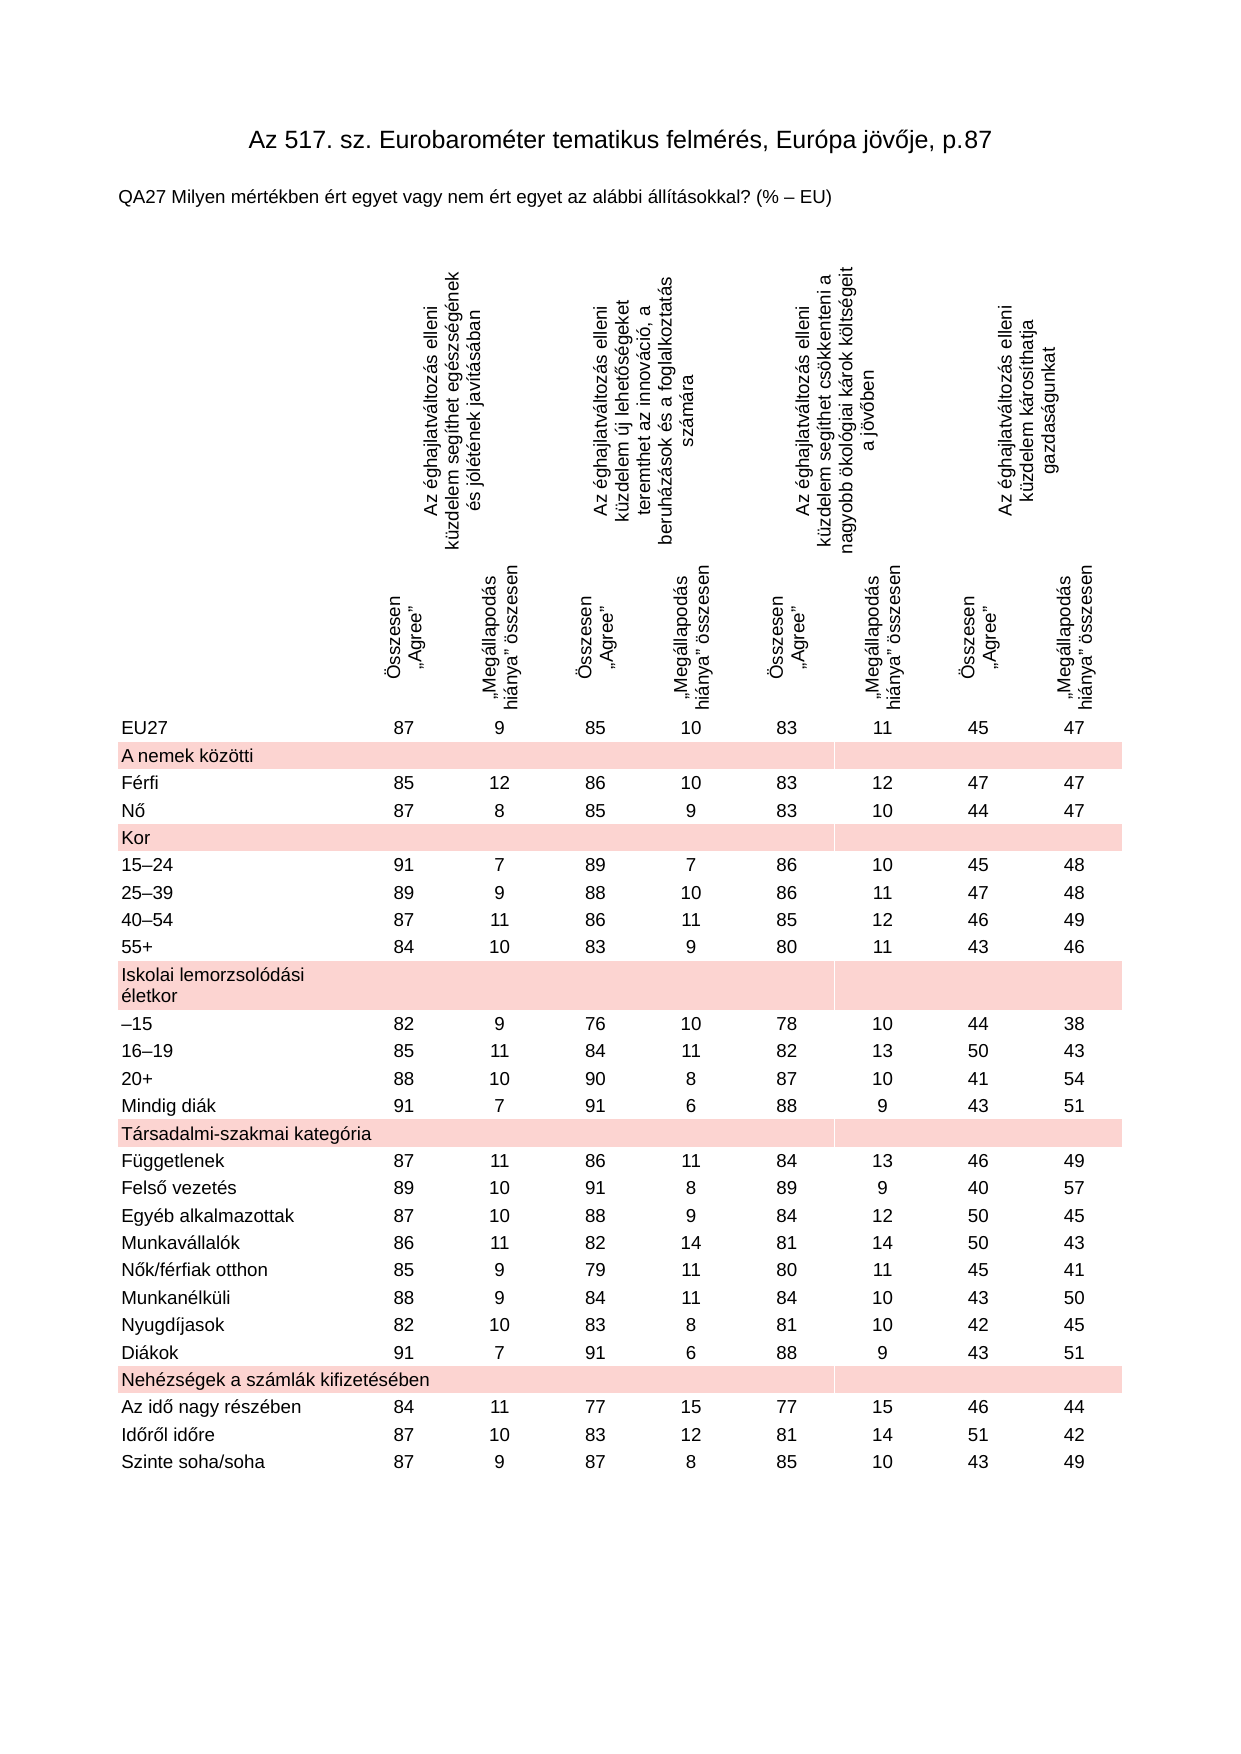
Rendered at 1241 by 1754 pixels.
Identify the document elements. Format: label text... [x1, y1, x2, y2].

table_cell [835, 1366, 930, 1393]
table_cell 10 [643, 879, 739, 906]
table_cell 80 [739, 934, 834, 961]
table_cell Munkanélküli [118, 1284, 356, 1311]
table_cell 50 [930, 1202, 1026, 1229]
table_cell 9 [452, 1010, 547, 1037]
table_cell 10 [643, 714, 739, 742]
table_header Az éghajlatváltozás elleni küzdelem új lehetőségeket teremthet az innováció, a beruházások és a foglalkoztatás számára [547, 260, 739, 562]
table_cell [930, 1366, 1026, 1393]
table_cell 87 [356, 1421, 452, 1448]
table_cell 10 [835, 1010, 930, 1037]
table_cell EU27 [118, 714, 356, 742]
table_cell 83 [547, 1311, 643, 1338]
table_cell [356, 824, 452, 851]
table_cell 40 [930, 1174, 1026, 1202]
table_cell 50 [930, 1229, 1026, 1256]
table_cell 51 [1026, 1339, 1122, 1366]
table_cell 88 [547, 879, 643, 906]
table_cell Nehézségek a számlák kifizetésében [118, 1366, 547, 1393]
table_cell 7 [452, 851, 547, 879]
table_cell 49 [1026, 906, 1122, 933]
table_cell 8 [643, 1065, 739, 1092]
table_cell 9 [643, 796, 739, 824]
table_cell 10 [452, 1311, 547, 1338]
table_cell 87 [356, 714, 452, 742]
table_cell 86 [739, 851, 834, 879]
table_cell [1026, 824, 1122, 851]
table_cell 89 [356, 1174, 452, 1202]
table_cell 85 [739, 1448, 834, 1476]
table_cell 12 [835, 906, 930, 933]
table_cell 38 [1026, 1010, 1122, 1037]
table_cell Összesen „Agree” [547, 562, 643, 714]
table_cell 15–24 [118, 851, 356, 879]
table_cell 11 [643, 1284, 739, 1311]
table_cell 84 [739, 1284, 834, 1311]
table_cell 83 [739, 796, 834, 824]
table_cell 83 [547, 1421, 643, 1448]
table_cell 10 [835, 1284, 930, 1311]
table_cell 91 [356, 1092, 452, 1119]
table_cell 81 [739, 1421, 834, 1448]
table_cell Társadalmi-szakmai kategória [118, 1119, 643, 1147]
table_cell [835, 824, 930, 851]
table_cell 11 [643, 1147, 739, 1174]
table_cell [739, 961, 834, 1010]
table_cell „Megállapodás hiánya” összesen [835, 562, 930, 714]
table_cell 11 [452, 1393, 547, 1421]
table_cell 11 [452, 1229, 547, 1256]
table_cell 10 [643, 1010, 739, 1037]
table_cell 87 [356, 1202, 452, 1229]
table_cell 91 [356, 1339, 452, 1366]
table_cell 83 [739, 714, 834, 742]
table_cell [930, 1119, 1026, 1147]
table_cell 77 [739, 1393, 834, 1421]
table_cell „Megállapodás hiánya” összesen [452, 562, 547, 714]
table_cell Kor [118, 824, 356, 851]
table_cell [835, 961, 930, 1010]
table_cell 45 [1026, 1311, 1122, 1338]
table_cell 10 [835, 1448, 930, 1476]
table_cell 11 [452, 1147, 547, 1174]
table_cell 41 [1026, 1256, 1122, 1284]
table_cell 11 [452, 906, 547, 933]
table_cell 54 [1026, 1065, 1122, 1092]
table_cell 20+ [118, 1065, 356, 1092]
table_cell [356, 742, 452, 769]
table_cell Függetlenek [118, 1147, 356, 1174]
table_cell Munkavállalók [118, 1229, 356, 1256]
table_cell [643, 1119, 739, 1147]
table_cell 88 [739, 1092, 834, 1119]
table_cell –15 [118, 1010, 356, 1037]
table_cell 8 [452, 796, 547, 824]
table_cell 57 [1026, 1174, 1122, 1202]
table_cell 7 [452, 1092, 547, 1119]
table_header Az éghajlatváltozás elleni küzdelem segíthet csökkenteni a nagyobb ökológiai károk költségeit a jövőben [739, 260, 930, 562]
table_cell 78 [739, 1010, 834, 1037]
table_cell 45 [930, 1256, 1026, 1284]
table_cell Felső vezetés [118, 1174, 356, 1202]
table_cell 44 [930, 1010, 1026, 1037]
table_cell 43 [930, 1339, 1026, 1366]
table_header Az éghajlatváltozás elleni küzdelem segíthet egészségének és jólétének javításában [356, 260, 547, 562]
table_cell [547, 742, 643, 769]
table_header [118, 260, 356, 562]
table_cell 11 [835, 1256, 930, 1284]
table_cell 10 [643, 769, 739, 796]
table_cell 87 [356, 796, 452, 824]
table_cell 86 [547, 1147, 643, 1174]
table_cell 11 [835, 714, 930, 742]
table_cell 91 [356, 851, 452, 879]
table_cell 85 [547, 796, 643, 824]
table_cell 12 [643, 1421, 739, 1448]
table_cell [356, 961, 452, 1010]
table_cell 45 [1026, 1202, 1122, 1229]
table_cell 46 [930, 906, 1026, 933]
table_cell [118, 562, 356, 714]
table_cell 89 [356, 879, 452, 906]
table_cell [547, 824, 643, 851]
table_cell 9 [835, 1339, 930, 1366]
table_cell 12 [835, 1202, 930, 1229]
table_cell 10 [452, 1202, 547, 1229]
table_cell 11 [835, 879, 930, 906]
table_cell 84 [547, 1037, 643, 1064]
table_cell Nők/férfiak otthon [118, 1256, 356, 1284]
table_cell [930, 824, 1026, 851]
table_cell 82 [356, 1311, 452, 1338]
table_cell 55+ [118, 934, 356, 961]
table_cell 40–54 [118, 906, 356, 933]
table_cell 82 [739, 1037, 834, 1064]
table_cell 9 [643, 934, 739, 961]
table_cell [930, 742, 1026, 769]
table_cell 88 [547, 1202, 643, 1229]
table_cell 79 [547, 1256, 643, 1284]
table_cell [1026, 742, 1122, 769]
table_cell [739, 1366, 834, 1393]
table_cell 7 [452, 1339, 547, 1366]
table_cell 11 [643, 906, 739, 933]
table_cell 9 [452, 714, 547, 742]
table_cell [643, 742, 739, 769]
table_cell 87 [356, 1147, 452, 1174]
table_cell 84 [356, 934, 452, 961]
table_cell 51 [1026, 1092, 1122, 1119]
table_cell 84 [739, 1202, 834, 1229]
table_cell 48 [1026, 879, 1122, 906]
table_cell 91 [547, 1339, 643, 1366]
table_cell [643, 961, 739, 1010]
table_cell 44 [1026, 1393, 1122, 1421]
table_cell 15 [643, 1393, 739, 1421]
table_cell 42 [1026, 1421, 1122, 1448]
table_cell „Megállapodás hiánya” összesen [1026, 562, 1122, 714]
table_cell 48 [1026, 851, 1122, 879]
table_cell [739, 824, 834, 851]
table_cell 84 [356, 1393, 452, 1421]
table_cell [835, 1119, 930, 1147]
table_cell 83 [739, 769, 834, 796]
table_cell 86 [547, 769, 643, 796]
table_cell 86 [356, 1229, 452, 1256]
table_header Az éghajlatváltozás elleni küzdelem károsíthatja gazdaságunkat [930, 260, 1122, 562]
table_cell 81 [739, 1229, 834, 1256]
table_cell 9 [835, 1174, 930, 1202]
table_cell 46 [930, 1147, 1026, 1174]
table_cell A nemek közötti [118, 742, 356, 769]
table_cell 43 [930, 1448, 1026, 1476]
table_cell 8 [643, 1311, 739, 1338]
table_cell 12 [452, 769, 547, 796]
table_cell 50 [1026, 1284, 1122, 1311]
table_cell 10 [452, 934, 547, 961]
table_cell 88 [739, 1339, 834, 1366]
table_cell Mindig diák [118, 1092, 356, 1119]
table_cell 50 [930, 1037, 1026, 1064]
table_cell 10 [835, 1311, 930, 1338]
table_cell [930, 961, 1026, 1010]
table_cell 7 [643, 851, 739, 879]
table_cell 51 [930, 1421, 1026, 1448]
text QA27 Milyen mértékben ért egyet vagy nem ért egyet az alábbi állításokkal? (% – EU) [118, 186, 1122, 208]
table_cell 87 [547, 1448, 643, 1476]
table_cell 45 [930, 851, 1026, 879]
table_cell 44 [930, 796, 1026, 824]
table_cell [547, 961, 643, 1010]
table_cell [739, 1119, 834, 1147]
table_cell Összesen „Agree” [930, 562, 1026, 714]
table_cell 10 [835, 851, 930, 879]
table_cell 76 [547, 1010, 643, 1037]
table_cell 14 [643, 1229, 739, 1256]
table_cell 81 [739, 1311, 834, 1338]
table_cell [1026, 1366, 1122, 1393]
table_cell 11 [452, 1037, 547, 1064]
table_cell 15 [835, 1393, 930, 1421]
table_cell [452, 961, 547, 1010]
table_cell 9 [452, 879, 547, 906]
table_cell [739, 742, 834, 769]
table_cell 47 [1026, 796, 1122, 824]
table_cell 13 [835, 1037, 930, 1064]
table_cell 88 [356, 1065, 452, 1092]
table_cell 16–19 [118, 1037, 356, 1064]
table_cell Szinte soha/soha [118, 1448, 356, 1476]
table_cell 80 [739, 1256, 834, 1284]
table_cell 89 [547, 851, 643, 879]
table_cell 10 [452, 1065, 547, 1092]
table_cell 11 [643, 1256, 739, 1284]
table_cell 8 [643, 1174, 739, 1202]
table_cell 77 [547, 1393, 643, 1421]
table_cell 84 [547, 1284, 643, 1311]
table_cell 47 [1026, 769, 1122, 796]
table_cell Diákok [118, 1339, 356, 1366]
table_cell 91 [547, 1092, 643, 1119]
table_cell 85 [356, 769, 452, 796]
table_cell 10 [452, 1421, 547, 1448]
table_cell 42 [930, 1311, 1026, 1338]
table_cell 82 [356, 1010, 452, 1037]
table_cell 85 [356, 1256, 452, 1284]
table_cell 10 [835, 1065, 930, 1092]
table_cell 85 [739, 906, 834, 933]
table_cell 49 [1026, 1147, 1122, 1174]
table_cell 8 [643, 1448, 739, 1476]
table_cell 47 [930, 879, 1026, 906]
table_cell [1026, 961, 1122, 1010]
table_cell 6 [643, 1092, 739, 1119]
table_cell Az idő nagy részében [118, 1393, 356, 1421]
table_cell 90 [547, 1065, 643, 1092]
table_cell 14 [835, 1229, 930, 1256]
table_cell [547, 1366, 643, 1393]
table_cell 47 [1026, 714, 1122, 742]
table_cell 14 [835, 1421, 930, 1448]
table_cell 82 [547, 1229, 643, 1256]
table_cell Férfi [118, 769, 356, 796]
table_cell 43 [1026, 1229, 1122, 1256]
table_cell 89 [739, 1174, 834, 1202]
table_cell 45 [930, 714, 1026, 742]
table_cell 46 [1026, 934, 1122, 961]
table_cell 86 [739, 879, 834, 906]
table_cell 9 [452, 1448, 547, 1476]
table_cell Időről időre [118, 1421, 356, 1448]
table_cell 43 [1026, 1037, 1122, 1064]
table_cell 41 [930, 1065, 1026, 1092]
table_cell 88 [356, 1284, 452, 1311]
table_cell 25–39 [118, 879, 356, 906]
table_cell [452, 824, 547, 851]
table_cell 11 [643, 1037, 739, 1064]
table_cell 9 [835, 1092, 930, 1119]
table_cell 10 [452, 1174, 547, 1202]
table_cell [643, 824, 739, 851]
table_cell „Megállapodás hiánya” összesen [643, 562, 739, 714]
table_cell [643, 1366, 739, 1393]
table_cell 87 [356, 1448, 452, 1476]
table_cell 6 [643, 1339, 739, 1366]
table_cell 47 [930, 769, 1026, 796]
table_cell Egyéb alkalmazottak [118, 1202, 356, 1229]
table_cell Összesen „Agree” [356, 562, 452, 714]
table_cell 9 [452, 1256, 547, 1284]
table_cell 87 [356, 906, 452, 933]
table_cell 10 [835, 796, 930, 824]
table_cell Összesen „Agree” [739, 562, 834, 714]
table_cell 86 [547, 906, 643, 933]
table_cell [835, 742, 930, 769]
table_cell 11 [835, 934, 930, 961]
table_cell 43 [930, 934, 1026, 961]
table_cell [1026, 1119, 1122, 1147]
table_cell 43 [930, 1284, 1026, 1311]
table_cell Iskolai lemorzsolódási életkor [118, 961, 356, 1010]
table_cell 46 [930, 1393, 1026, 1421]
table_cell 12 [835, 769, 930, 796]
table_cell Nő [118, 796, 356, 824]
table_cell 91 [547, 1174, 643, 1202]
table_cell 9 [452, 1284, 547, 1311]
table_cell [452, 742, 547, 769]
table_cell Nyugdíjasok [118, 1311, 356, 1338]
table_cell 84 [739, 1147, 834, 1174]
table_cell 13 [835, 1147, 930, 1174]
table_cell 83 [547, 934, 643, 961]
table_cell 85 [547, 714, 643, 742]
table_cell 49 [1026, 1448, 1122, 1476]
table_cell 43 [930, 1092, 1026, 1119]
table_cell 87 [739, 1065, 834, 1092]
table_cell 9 [643, 1202, 739, 1229]
table_cell 85 [356, 1037, 452, 1064]
